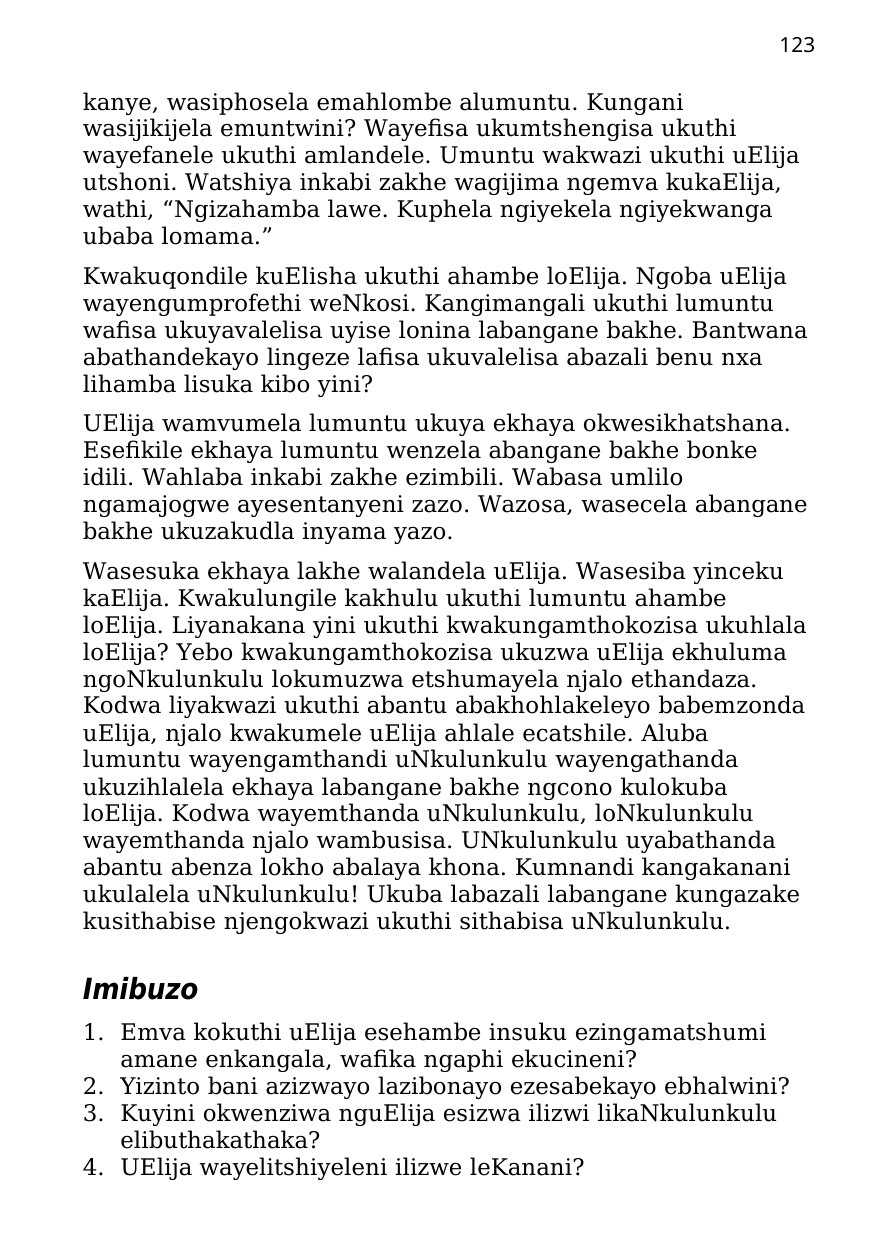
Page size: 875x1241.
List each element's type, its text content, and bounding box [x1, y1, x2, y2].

list Emva kokuthi uElija esehambe insuku ezingamatshumi amane enkangala, wafika ngaphi ekucineni? [83, 1019, 815, 1073]
list Yizinto bani azizwayo lazibonayo ezesabekayo ebhalwini? [83, 1073, 815, 1100]
text UElija wamvumela lumuntu ukuya ekhaya okwesikhatshana. Esefikile ekhaya lumuntu wenzela abangane bakhe bonke idili. Wahlaba inkabi zakhe ezimbili. Wabasa umlilo ngamajogwe ayesentanyeni zazo. Wazosa, wasecela abangane bakhe ukuzakudla inyama yazo. [83, 410, 815, 545]
text kanye, wasiphosela emahlombe alumuntu. Kungani wasijikijela emuntwini? Wayefisa ukumtshengisa ukuthi wayefanele ukuthi amlandele. Umuntu wakwazi ukuthi uElija utshoni. Watshiya inkabi zakhe wagijima ngemva kukaElija, wathi, “Ngizahamba lawe. Kuphela ngiyekela ngiyekwanga ubaba lomama.” [83, 88, 815, 250]
subtitle Imibuzo [83, 973, 815, 1007]
text Wasesuka ekhaya lakhe walandela uElija. Wasesiba yinceku kaElija. Kwakulungile kakhulu ukuthi lumuntu ahambe loElija. Liyanakana yini ukuthi kwakungamthokozisa ukuhlala loElija? Yebo kwakungamthokozisa ukuzwa uElija ekhuluma ngoNkulunkulu lokumuzwa etshumayela njalo ethandaza. Kodwa liyakwazi ukuthi abantu abakhohlakeleyo babemzonda uElija, njalo kwakumele uElija ahlale ecatshile. Aluba lumuntu wayengamthandi uNkulunkulu wayengathanda ukuzihlalela ekhaya labangane bakhe ngcono kulokuba loElija. Kodwa wayemthanda uNkulunkulu, loNkulunkulu wayemthanda njalo wambusisa. UNkulunkulu uyabathanda abantu abenza lokho abalaya khona. Kumnandi kangakanani ukulalela uNkulunkulu! Ukuba labazali labangane kungazake kusithabise njengokwazi ukuthi sithabisa uNkulunkulu. [83, 558, 815, 935]
list Kuyini okwenziwa nguElija esizwa ilizwi likaNkulunkulu elibuthakathaka? [83, 1100, 815, 1154]
list UElija wayelitshiyeleni ilizwe leKanani? [83, 1154, 815, 1181]
text Kwakuqondile kuElisha ukuthi ahambe loElija. Ngoba uElija wayengumprofethi weNkosi. Kangimangali ukuthi lumuntu wafisa ukuyavalelisa uyise lonina labangane bakhe. Bantwana abathandekayo lingeze lafisa ukuvalelisa abazali benu nxa lihamba lisuka kibo yini? [83, 263, 815, 398]
